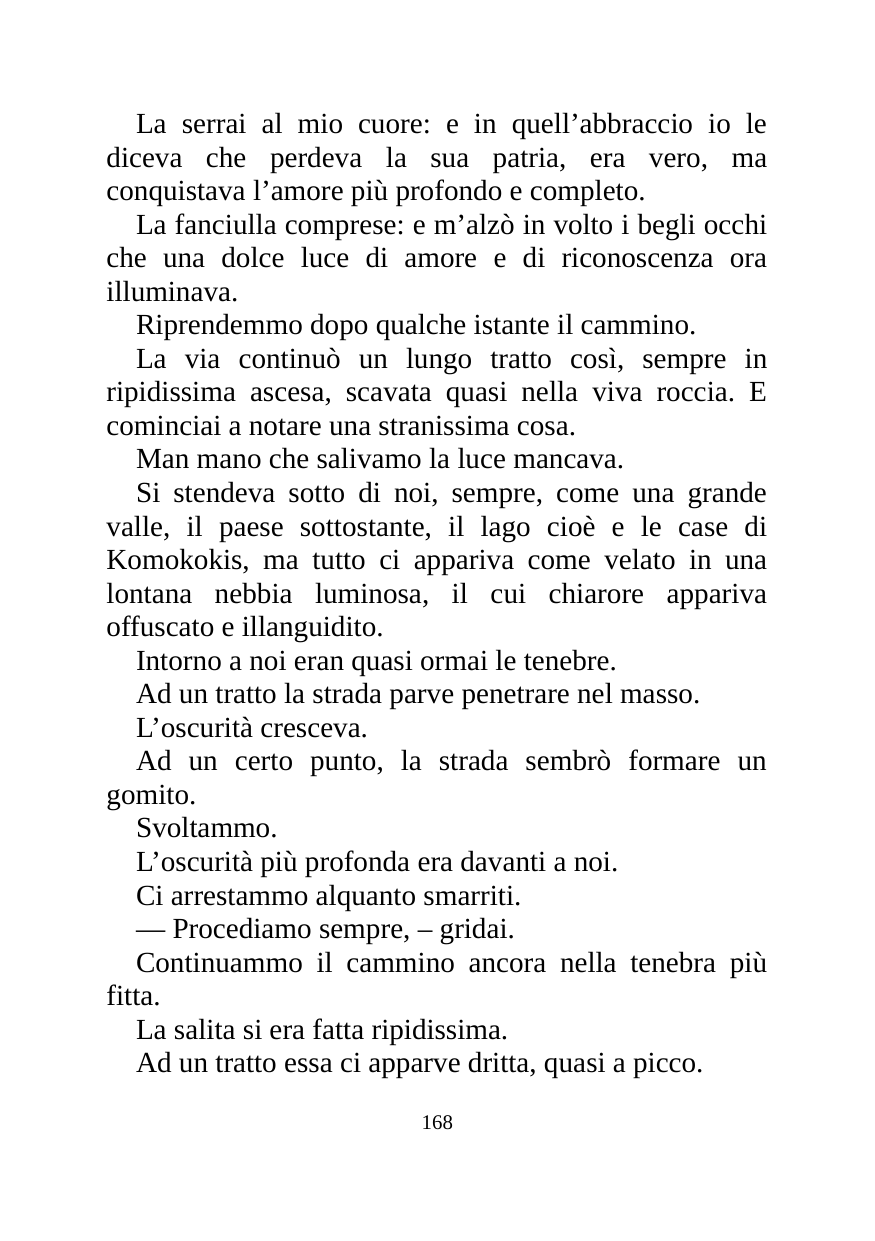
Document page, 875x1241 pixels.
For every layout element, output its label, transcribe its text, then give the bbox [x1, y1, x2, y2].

text Riprendemmo dopo qualche istante il cammino. [106, 307, 768, 341]
text La fanciulla comprese: e m’alzò in volto i begli occhi che una dolce luce di amore e di riconoscenza ora illuminava. [106, 207, 768, 307]
text Si stendeva sotto di noi, sempre, come una grande valle, il paese sottostante, il lago cioè e le case di Komokokis, ma tutto ci appariva come velato in una lontana nebbia luminosa, il cui chiarore appariva offuscato e illanguidito. [106, 475, 768, 643]
text Ad un certo punto, la strada sembrò formare un gomito. [106, 743, 768, 811]
text La salita si era fatta ripidissima. [106, 1012, 768, 1045]
text Man mano che salivamo la luce mancava. [106, 442, 768, 475]
text La via continuò un lungo tratto così, sempre in ripidissima ascesa, scavata quasi nella viva roccia. E cominciai a notare una stranissima cosa. [106, 341, 768, 442]
text Ad un tratto la strada parve penetrare nel masso. [106, 676, 768, 710]
text — Procediamo sempre, – gridai. [106, 911, 768, 945]
text Ci arrestammo alquanto smarriti. [106, 878, 768, 911]
text Intorno a noi eran quasi ormai le tenebre. [106, 643, 768, 676]
text L’oscurità più profonda era davanti a noi. [106, 844, 768, 878]
text L’oscurità cresceva. [106, 710, 768, 743]
text La serrai al mio cuore: e in quell’abbraccio io le diceva che perdeva la sua patria, era vero, ma conquistava l’amore più profondo e completo. [106, 106, 768, 207]
text Ad un tratto essa ci apparve dritta, quasi a picco. [106, 1045, 768, 1079]
text Continuammo il cammino ancora nella tenebra più fitta. [106, 945, 768, 1012]
text Svoltammo. [106, 811, 768, 844]
